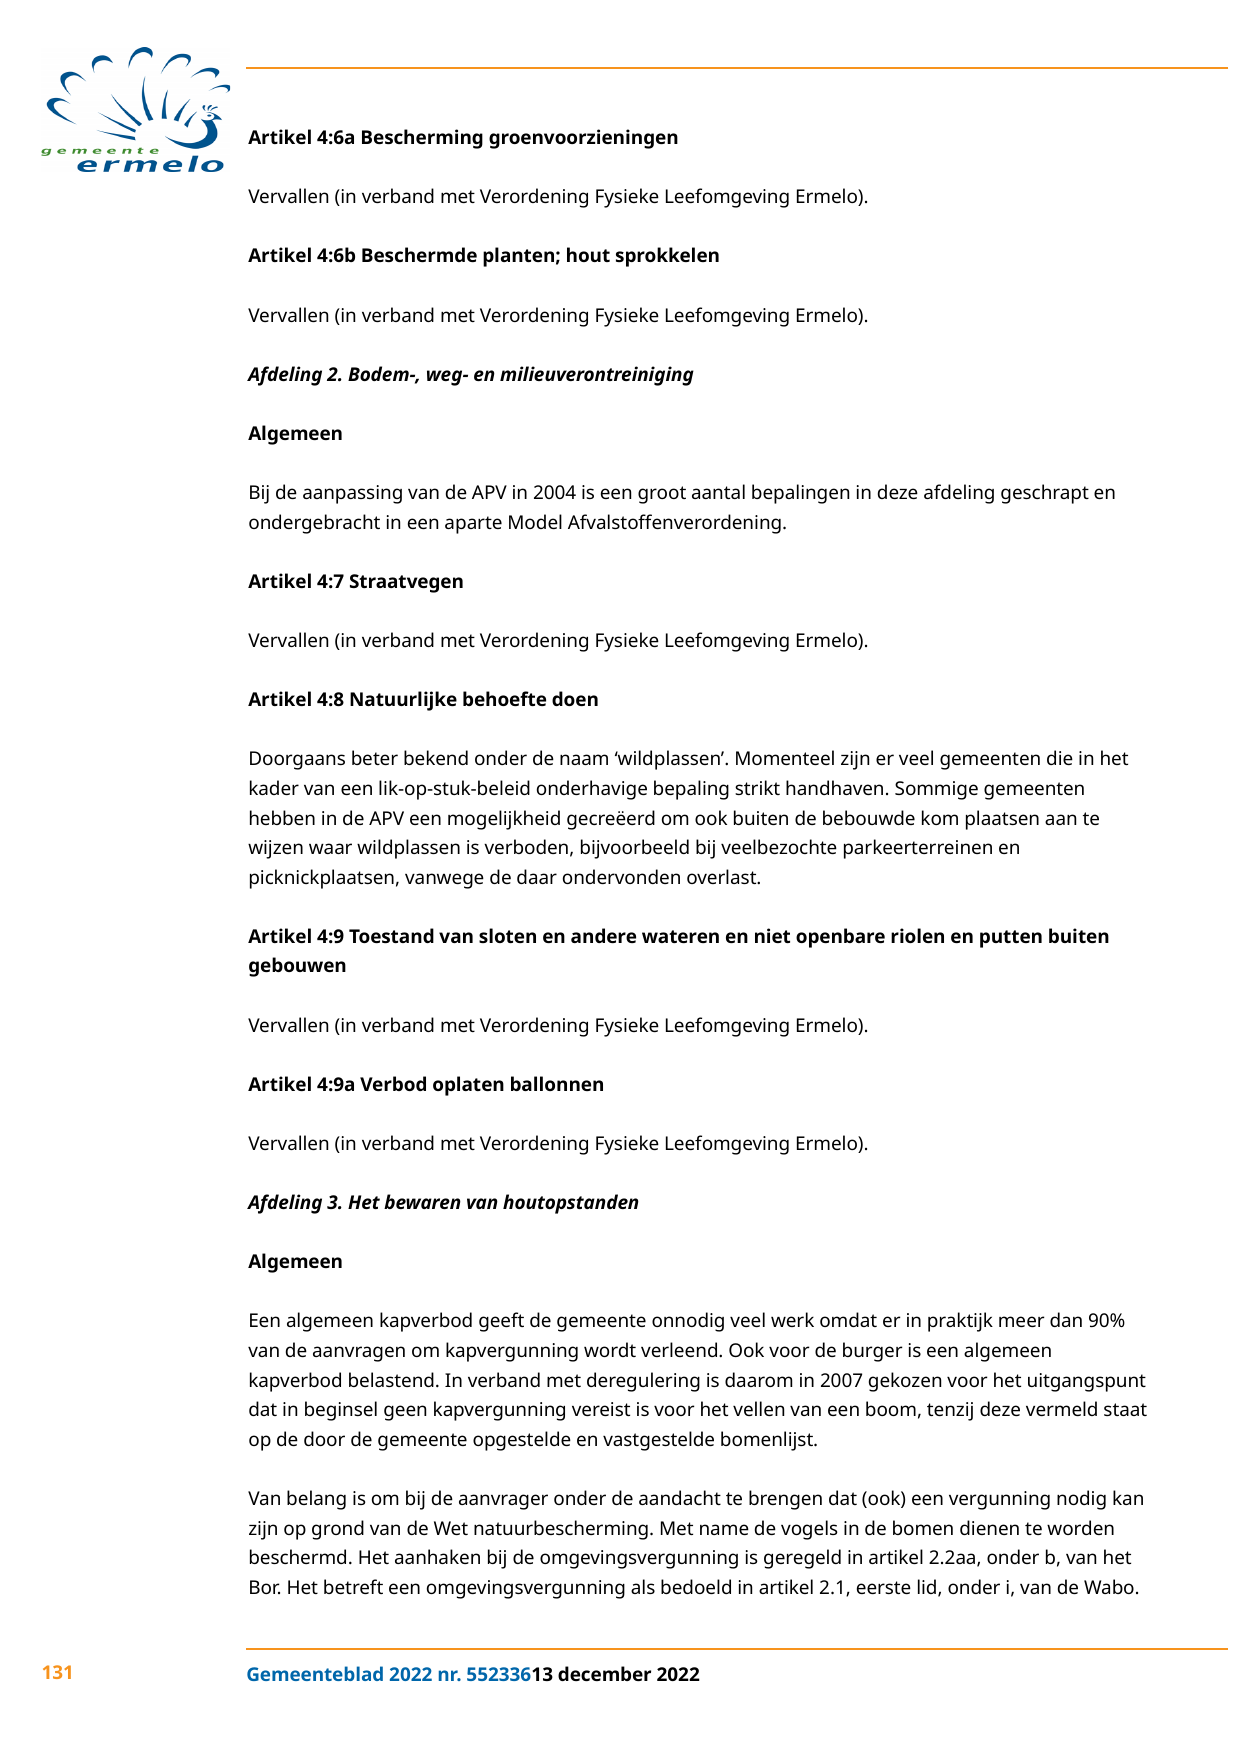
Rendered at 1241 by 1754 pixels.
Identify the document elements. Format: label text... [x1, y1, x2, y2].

text Een algemeen kapverbod geeft de gemeente onnodig veel werk omdat er in praktijk meer dan 90% van de aanvragen om kapvergunning wordt verleend. Ook voor de burger is een algemeen kapverbod belastend. In verband met deregulering is daarom in 2007 gekozen voor het uitgangspunt dat in beginsel geen kapvergunning vereist is voor het vellen van een boom, tenzij deze vermeld staat op de door de gemeente opgestelde en vastgestelde bomenlijst. [248, 1308, 1152, 1452]
text Bij de aanpassing van de APV in 2004 is een groot aantal bepalingen in deze afdeling geschrapt en ondergebracht in een aparte Model Afvalstoffenverordening. [248, 479, 1152, 535]
text Vervallen (in verband met Verordening Fysieke Leefomgeving Ermelo). [248, 302, 1152, 328]
text Doorgaans beter bekend onder de naam ‘wildplassen’. Momenteel zijn er veel gemeenten die in het kader van een lik-op-stuk-beleid onderhavige bepaling strikt handhaven. Sommige gemeenten hebben in de APV een mogelijkheid gecreëerd om ook buiten de bebouwde kom plaatsen aan te wijzen waar wildplassen is verboden, bijvoorbeeld bij veelbezochte parkeerterreinen en picknickplaatsen, vanwege de daar ondervonden overlast. [248, 746, 1152, 890]
text Artikel 4:8 Natuurlijke behoefte doen [248, 686, 1152, 712]
text Artikel 4:9a Verbod oplaten ballonnen [248, 1071, 1152, 1097]
text Vervallen (in verband met Verordening Fysieke Leefomgeving Ermelo). [248, 183, 1152, 209]
text Artikel 4:9 Toestand van sloten en andere wateren en niet openbare riolen en putten buiten gebouwen [248, 923, 1152, 978]
text Van belang is om bij de aanvrager onder de aandacht te brengen dat (ook) een vergunning nodig kan zijn op grond van de Wet natuurbescherming. Met name de vogels in de bomen dienen te worden beschermd. Het aanhaken bij de omgevingsvergunning is geregeld in artikel 2.2aa, onder b, van het Bor. Het betreft een omgevingsvergunning als bedoeld in artikel 2.1, eerste lid, onder i, van de Wabo. [248, 1485, 1152, 1600]
text Algemeen [248, 1248, 1152, 1274]
text Vervallen (in verband met Verordening Fysieke Leefomgeving Ermelo). [248, 1130, 1152, 1156]
text Artikel 4:6b Beschermde planten; hout sprokkelen [248, 243, 1152, 268]
text Vervallen (in verband met Verordening Fysieke Leefomgeving Ermelo). [248, 1012, 1152, 1038]
picture [41, 47, 231, 172]
text Algemeen [248, 420, 1152, 446]
text Vervallen (in verband met Verordening Fysieke Leefomgeving Ermelo). [248, 627, 1152, 653]
text Afdeling 2. Bodem-, weg- en milieuverontreiniging [248, 361, 1152, 387]
text Artikel 4:7 Straatvegen [248, 568, 1152, 594]
text Afdeling 3. Het bewaren van houtopstanden [248, 1189, 1152, 1215]
text Artikel 4:6a Bescherming groenvoorzieningen [248, 124, 1152, 150]
